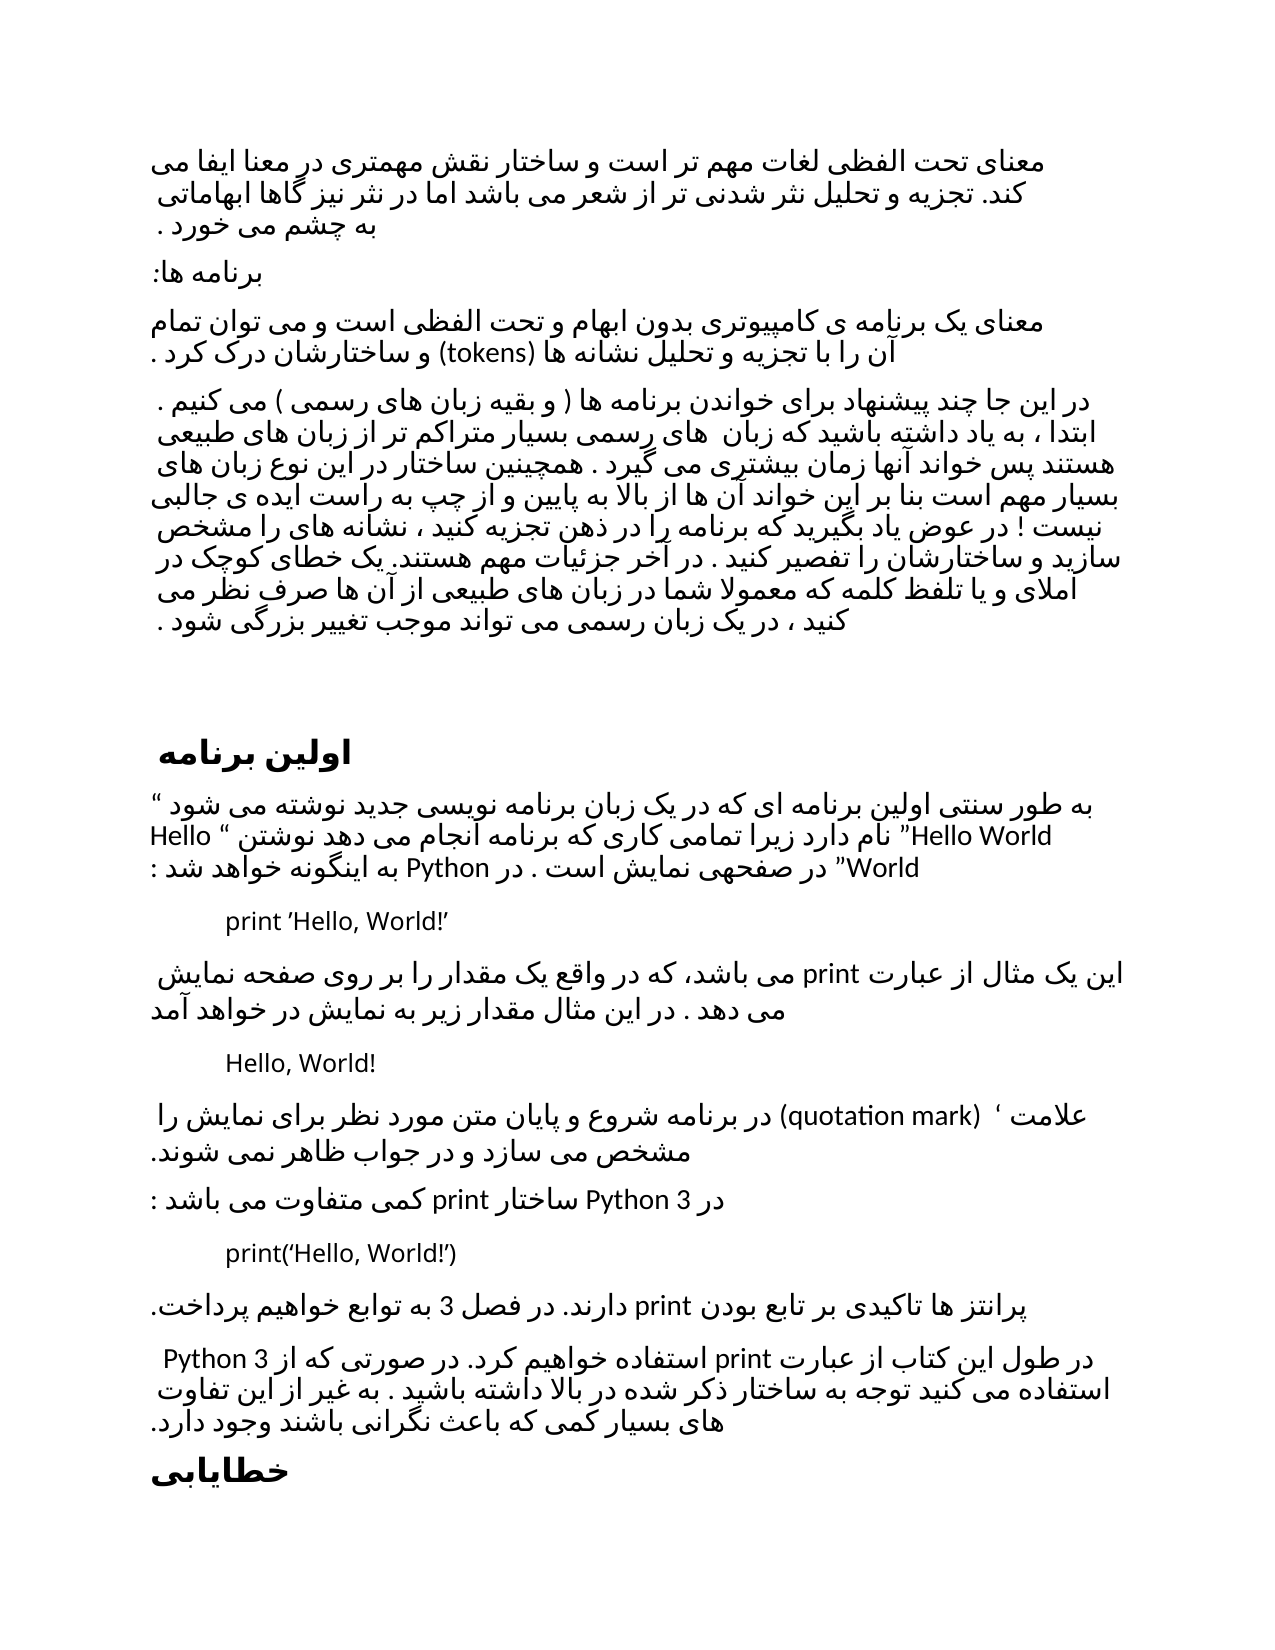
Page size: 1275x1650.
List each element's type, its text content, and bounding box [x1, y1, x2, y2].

text در Python 3 ساختار print کمی متفاوت می باشد : [150, 1187, 1125, 1216]
text در طول این کتاب از عبارت print استفاده خواهیم کرد. در صورتی که از Python 3 استفاده می کنید توجه به ساختار ذکر شده در بالا داشته باشید . به غیر از این تفاوت های بسیار کمی که باعث نگرانی باشند وجود دارد. [150, 1346, 1125, 1438]
text print(‘Hello, World!’) [225, 1235, 1125, 1269]
text پرانتز ها تاکیدی بر تابع بودن print دارند. در فصل 3 به توابع خواهیم پرداخت. [150, 1289, 1125, 1327]
text برنامه ها: [150, 261, 1125, 290]
text اولین برنامه [150, 740, 1125, 773]
text print ’Hello, World!’ [225, 903, 1125, 937]
text به طور سنتی اولین برنامه ای که در یک زبان برنامه نویسی جدید نوشته می شود “Hello World” نام دارد زیرا تمامی کاری که برنامه انجام می دهد نوشتن “Hello World” در صفحهی نمایش است . در Python به اینگونه خواهد شد : [150, 792, 1125, 884]
text Hello, World! [225, 1045, 1125, 1079]
text این یک مثال از عبارت print می باشد، که در واقع یک مقدار را بر روی صفحه نمایش می دهد . در این مثال مقدار زیر به نمایش در خواهد آمد [150, 957, 1125, 1026]
text در این جا چند پیشنهاد برای خواندن برنامه ها ( و بقیه زبان های رسمی ) می کنیم . ابتدا ، به یاد داشته باشید که زبان های رسمی بسیار متراکم تر از زبان های طبیعی هستند پس خواند آنها زمان بیشتری می گیرد . همچینین ساختار در این نوع زبان های بسیار مهم است بنا بر این خواند آن ها از بالا به پایین و از چپ به راست ایده ی جالبی نیست ! در عوض یاد بگیرید که برنامه را در ذهن تجزیه کنید ، نشانه های را مشخص سازید و ساختارشان را تفصیر کنید . در آخر جزئیات مهم هستند. یک خطای کوچک در املای و یا تلفظ کلمه که معمولا شما در زبان های طبیعی از آن ها صرف نظر می کنید ، در یک زبان رسمی می تواند موجب تغییر بزرگی شود . [150, 389, 1125, 638]
text معنای یک برنامه ی کامپیوتری بدون ابهام و تحت الفظی است و می توان تمام آن را با تجزیه و تحلیل نشانه ها (tokens) و ساختارشان درک کرد . [150, 309, 1050, 370]
text علامت ‘ (quotation mark) در برنامه شروع و پایان متن مورد نظر برای نمایش را مشخص می سازد و در جواب ظاهر نمی شوند. [150, 1099, 1125, 1168]
text خطایابی [150, 1457, 1125, 1491]
text معنای تحت الفظی لغات مهم تر است و ساختار نقش مهمتری در معنا ایفا می کند. تجزیه و تحلیل نثر شدنی تر از شعر می باشد اما در نثر نیز گاها ابهاماتی به چشم می خورد . [150, 150, 1050, 242]
